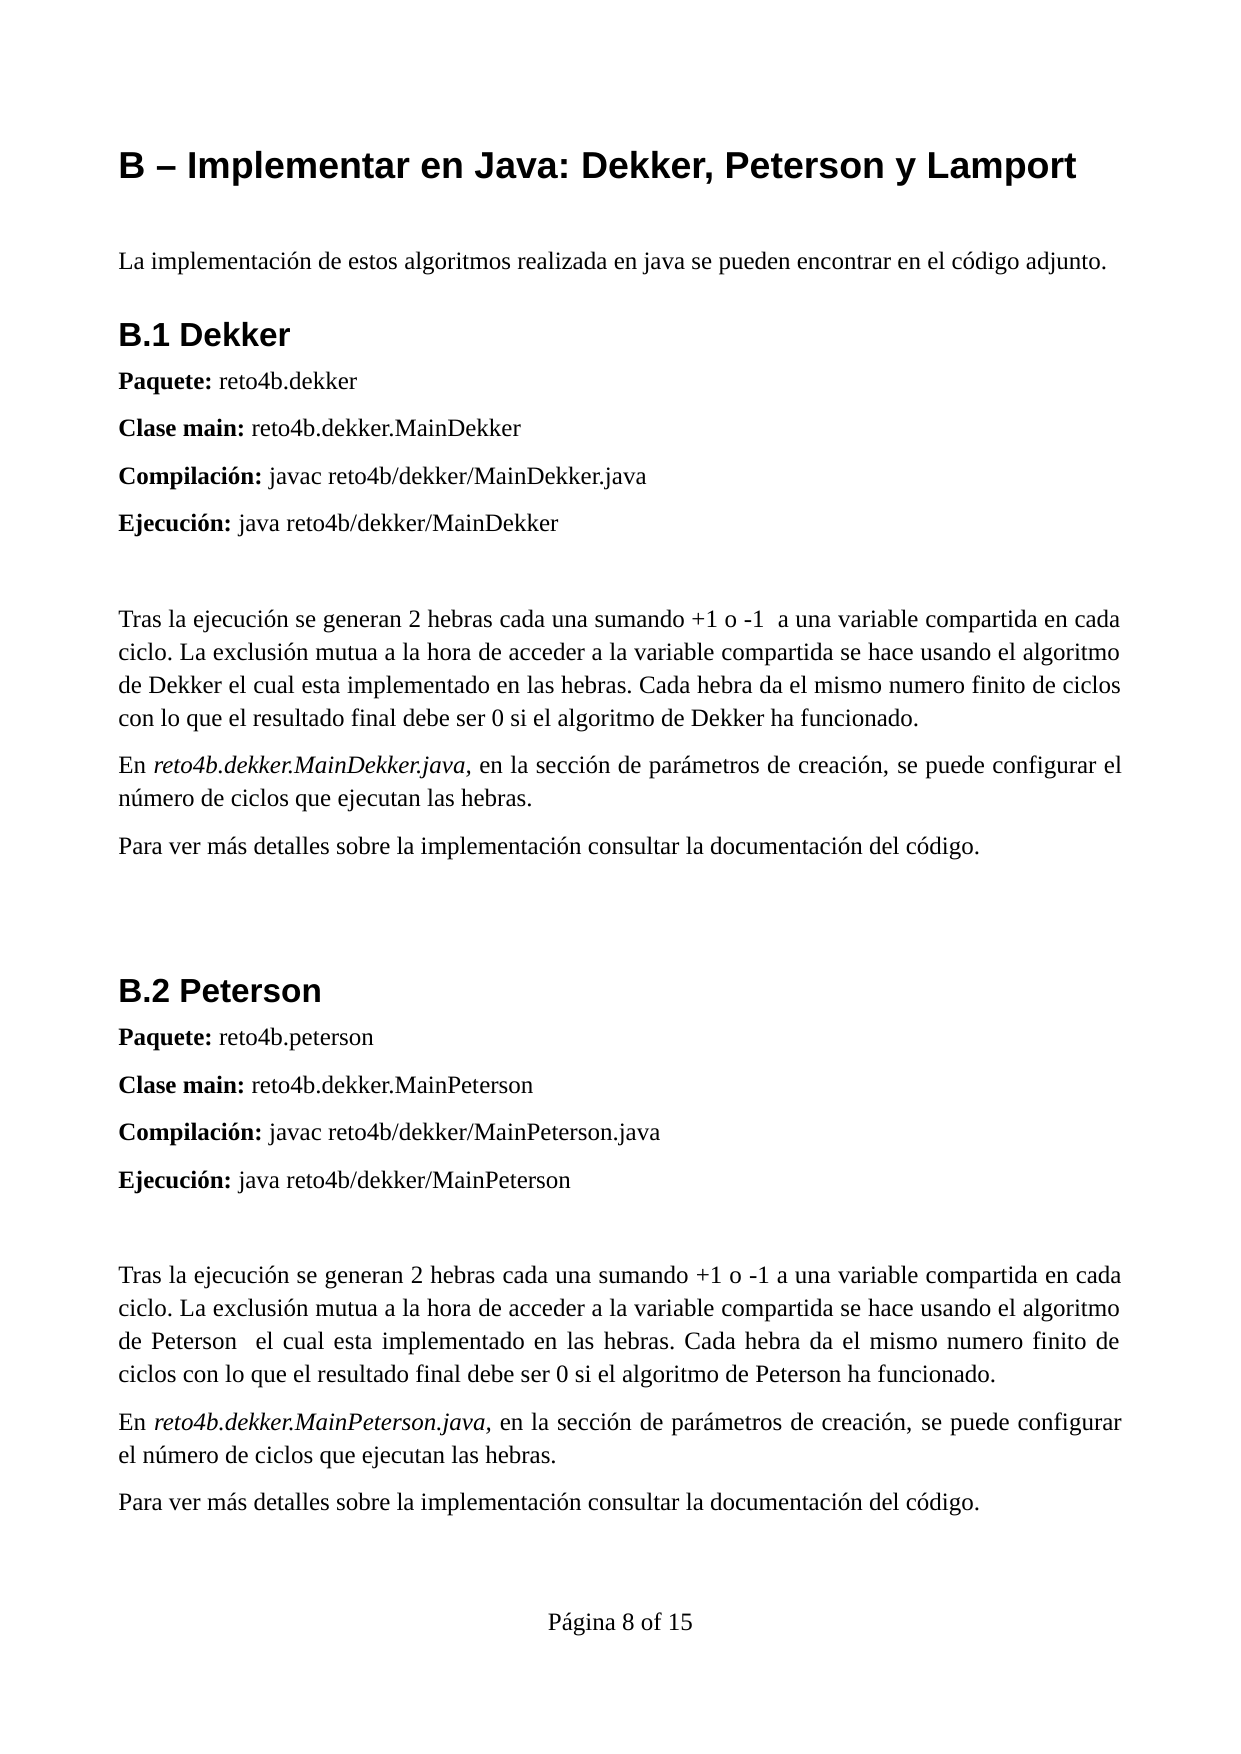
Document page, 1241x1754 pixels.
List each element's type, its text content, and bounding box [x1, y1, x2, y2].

subtitle B – Implementar en Java: Dekker, Peterson y Lamport [118, 143, 1122, 186]
text Compilación: javac reto4b/dekker/MainDekker.java [118, 461, 1122, 490]
text Ejecución: java reto4b/dekker/MainDekker [118, 508, 1122, 537]
text Paquete: reto4b.peterson [118, 1022, 1122, 1051]
text Paquete: reto4b.dekker [118, 366, 1122, 394]
text Tras la ejecución se generan 2 hebras cada una sumando +1 o -1 a una variable compartida en cada ciclo. La exclusión mutua a la hora de acceder a la variable compartida se hace usando el algoritmo de Peterson el cual esta implementado en las hebras. Cada hebra da el mismo numero finito de ciclos con lo que el resultado final debe ser 0 si el algoritmo de Peterson ha funcionado. [118, 1260, 1122, 1388]
text Clase main: reto4b.dekker.MainDekker [118, 413, 1122, 442]
text Compilación: javac reto4b/dekker/MainPeterson.java [118, 1117, 1122, 1146]
text Tras la ejecución se generan 2 hebras cada una sumando +1 o -1 a una variable compartida en cada ciclo. La exclusión mutua a la hora de acceder a la variable compartida se hace usando el algoritmo de Dekker el cual esta implementado en las hebras. Cada hebra da el mismo numero finito de ciclos con lo que el resultado final debe ser 0 si el algoritmo de Dekker ha funcionado. [118, 604, 1122, 732]
text Ejecución: java reto4b/dekker/MainPeterson [118, 1165, 1122, 1194]
text Clase main: reto4b.dekker.MainPeterson [118, 1070, 1122, 1098]
subtitle B.1 Dekker [118, 315, 1122, 353]
text En reto4b.dekker.MainPeterson.java, en la sección de parámetros de creación, se puede configurar el número de ciclos que ejecutan las hebras. [118, 1407, 1122, 1469]
text Para ver más detalles sobre la implementación consultar la documentación del código. [118, 831, 1122, 860]
subtitle B.2 Peterson [118, 971, 1122, 1010]
text La implementación de estos algoritmos realizada en java se pueden encontrar en el código adjunto. [118, 246, 1122, 275]
text En reto4b.dekker.MainDekker.java, en la sección de parámetros de creación, se puede configurar el número de ciclos que ejecutan las hebras. [118, 750, 1122, 812]
text Para ver más detalles sobre la implementación consultar la documentación del código. [118, 1487, 1122, 1516]
